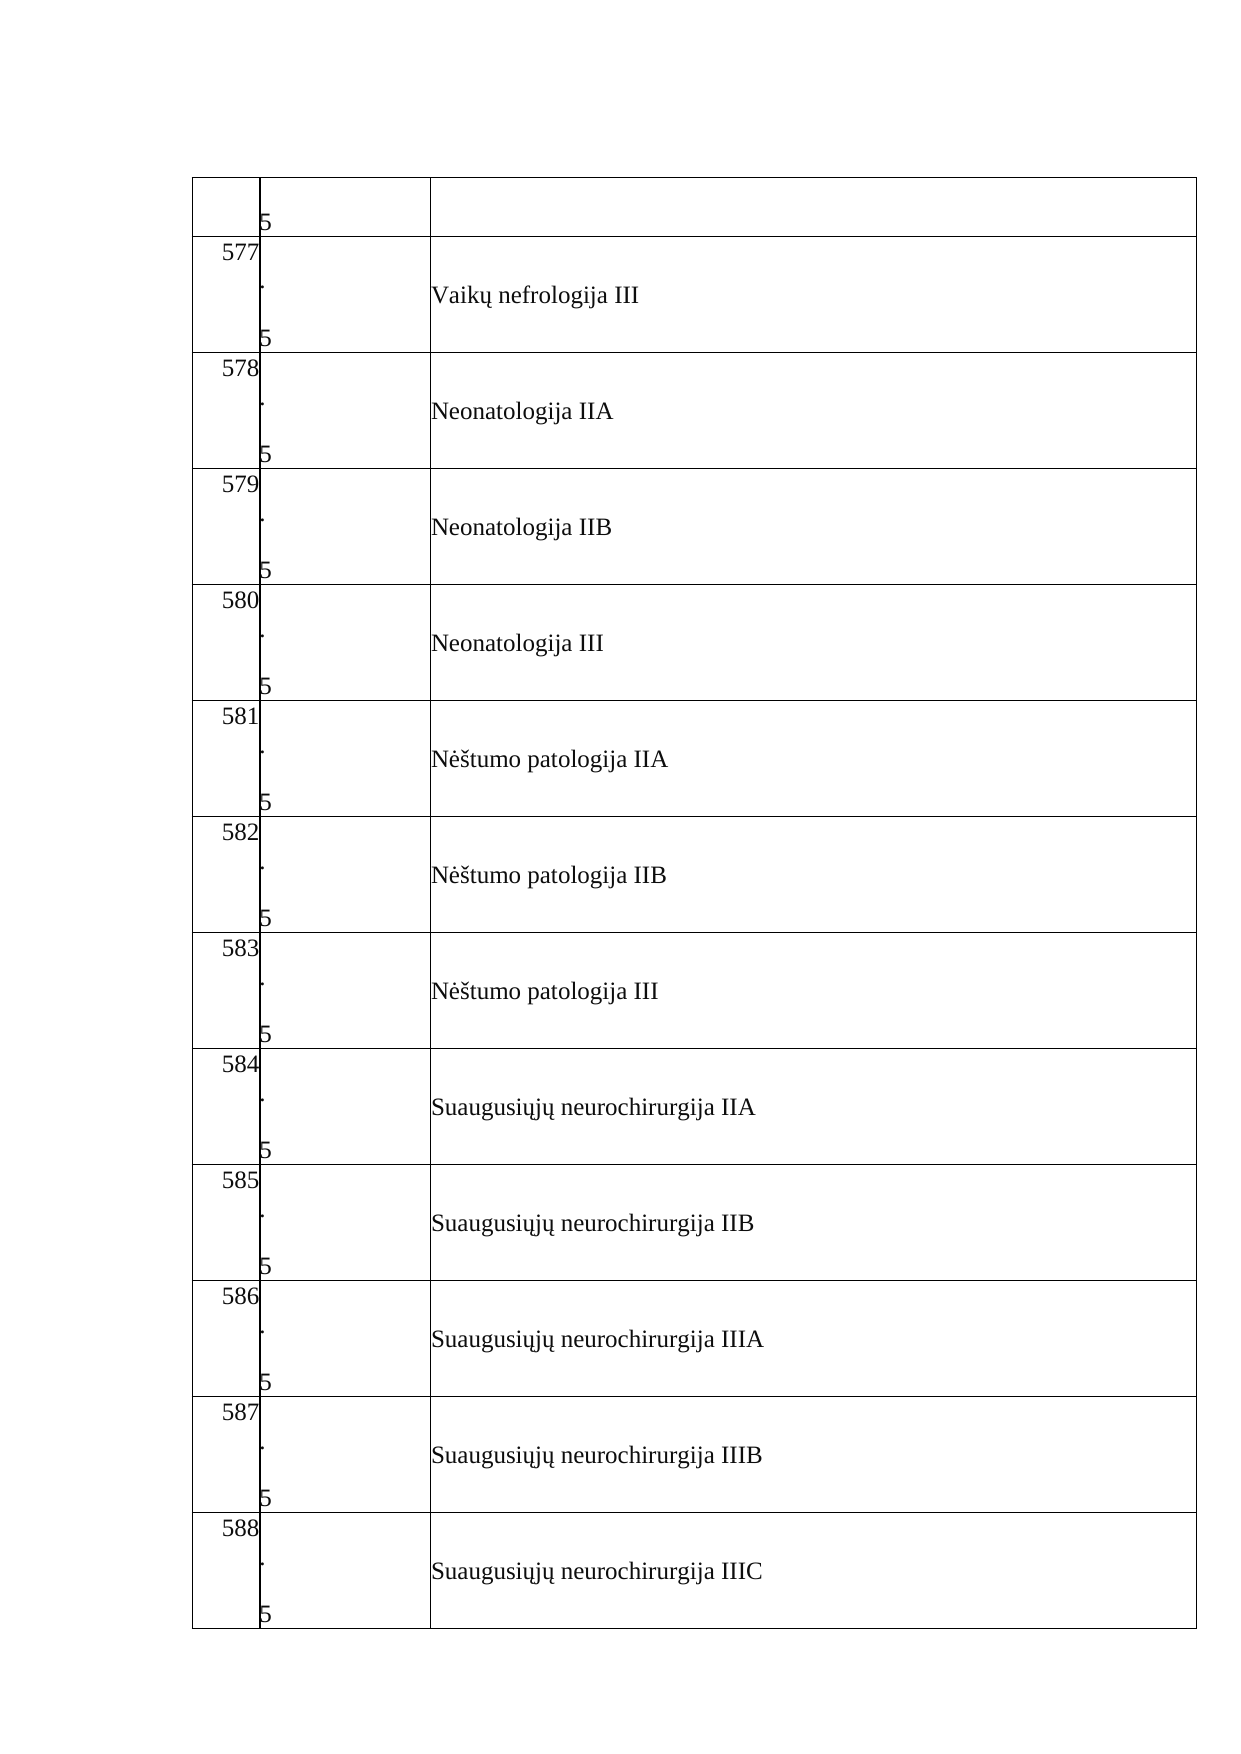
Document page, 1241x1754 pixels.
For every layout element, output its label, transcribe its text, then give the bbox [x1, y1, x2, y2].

table_cell [261, 569, 268, 577]
table_cell [261, 469, 430, 584]
table_cell [261, 701, 430, 816]
table_cell [261, 1381, 268, 1389]
table_cell 588. 5 [193, 1513, 259, 1628]
table_cell 577. 5 [193, 237, 259, 352]
table_cell [261, 221, 268, 229]
table_cell Neonatologija IIA [431, 353, 1196, 468]
table_cell [261, 1049, 430, 1164]
table_cell Suaugusiųjų neurochirurgija IIIA [431, 1281, 1196, 1396]
table_cell 581. 5 [193, 701, 259, 816]
table_cell [431, 178, 1196, 236]
table_cell 580. 5 [193, 585, 259, 700]
table_cell [261, 337, 268, 345]
table_cell [261, 817, 430, 932]
table_cell 585. 5 [193, 1165, 259, 1280]
table_cell [261, 917, 268, 925]
table_cell [261, 1265, 268, 1273]
table_cell [261, 237, 430, 352]
table_cell Suaugusiųjų neurochirurgija IIIB [431, 1397, 1196, 1512]
table_cell Nėštumo patologija III [431, 933, 1196, 1048]
table_cell Suaugusiųjų neurochirurgija IIB [431, 1165, 1196, 1280]
table_cell 576. 5 [193, 178, 259, 236]
table_cell [261, 585, 430, 700]
table_cell [261, 685, 268, 693]
table_cell [261, 1497, 268, 1505]
table_cell 579. 5 [193, 469, 259, 584]
table_cell Suaugusiųjų neurochirurgija IIA [431, 1049, 1196, 1164]
table_cell 582. 5 [193, 817, 259, 932]
table_cell [261, 1281, 430, 1396]
table_cell [261, 801, 268, 809]
table_cell [261, 933, 430, 1048]
table_cell 584. 5 [193, 1049, 259, 1164]
table_cell [261, 453, 268, 461]
table_cell 583. 5 [193, 933, 259, 1048]
table_cell [261, 1165, 430, 1280]
table_cell [261, 353, 430, 468]
table_cell [261, 1613, 268, 1621]
table_cell Neonatologija IIB [431, 469, 1196, 584]
table_cell [261, 1397, 430, 1512]
table_cell Suaugusiųjų neurochirurgija IIIC [431, 1513, 1196, 1628]
table_cell [261, 1513, 430, 1628]
table_cell [261, 1033, 268, 1041]
table_cell 578. 5 [193, 353, 259, 468]
table_cell Neonatologija III [431, 585, 1196, 700]
table_cell [261, 178, 430, 236]
table_cell Nėštumo patologija IIA [431, 701, 1196, 816]
table_cell 586. 5 [193, 1281, 259, 1396]
table_cell 587. 5 [193, 1397, 259, 1512]
table_cell Nėštumo patologija IIB [431, 817, 1196, 932]
table_cell Vaikų nefrologija III [431, 237, 1196, 352]
table_cell [261, 1149, 268, 1157]
